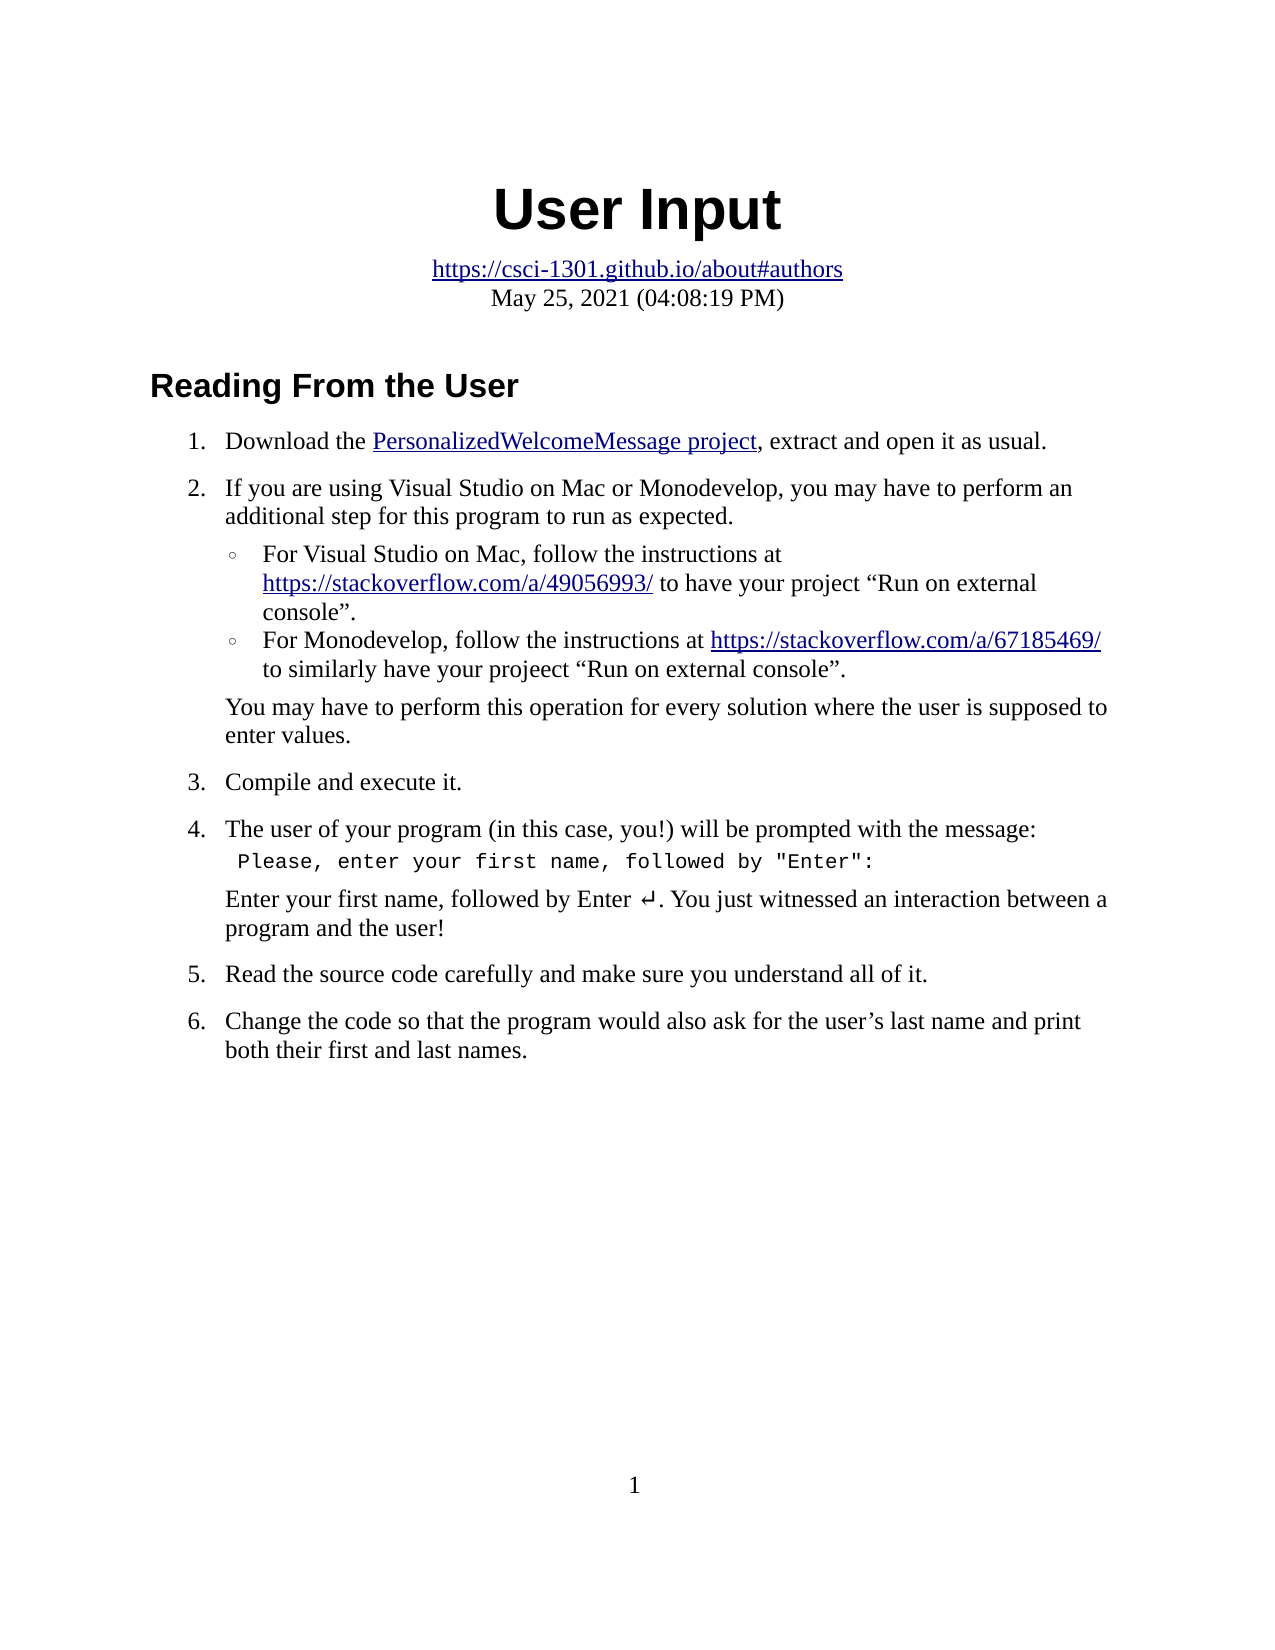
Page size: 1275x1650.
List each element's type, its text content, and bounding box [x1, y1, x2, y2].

list Please, enter your first name, followed by "Enter": [187, 852, 1125, 875]
text May 25, 2021 (04:08:19 PM) [150, 283, 1125, 312]
list Enter your first name, followed by Enter ↵. You just witnessed an interaction between a program and the user! [187, 884, 1125, 942]
list Download the PersonalizedWelcomeMessage project, extract and open it as usual. [187, 426, 1125, 455]
list Change the code so that the program would also ask for the user’s last name and print both their first and last names. [187, 1006, 1125, 1064]
list Compile and execute it. [187, 767, 1125, 796]
list Read the source code carefully and make sure you understand all of it. [187, 959, 1125, 988]
title User Input [150, 175, 1125, 242]
list For Monodevelop, follow the instructions at https://stackoverflow.com/a/67185469/ to similarly have your projeect “Run on external console”. [225, 625, 1125, 683]
list You may have to perform this operation for every solution where the user is supposed to enter values. [187, 692, 1125, 749]
list The user of your program (in this case, you!) will be prompted with the message: [187, 814, 1125, 843]
text https://csci-1301.github.io/about#authors [150, 254, 1125, 283]
subtitle Reading From the User [150, 366, 1125, 404]
list If you are using Visual Studio on Mac or Monodevelop, you may have to perform an additional step for this program to run as expected. [187, 473, 1125, 530]
list For Visual Studio on Mac, follow the instructions at https://stackoverflow.com/a/49056993/ to have your project “Run on external console”. [225, 539, 1125, 625]
